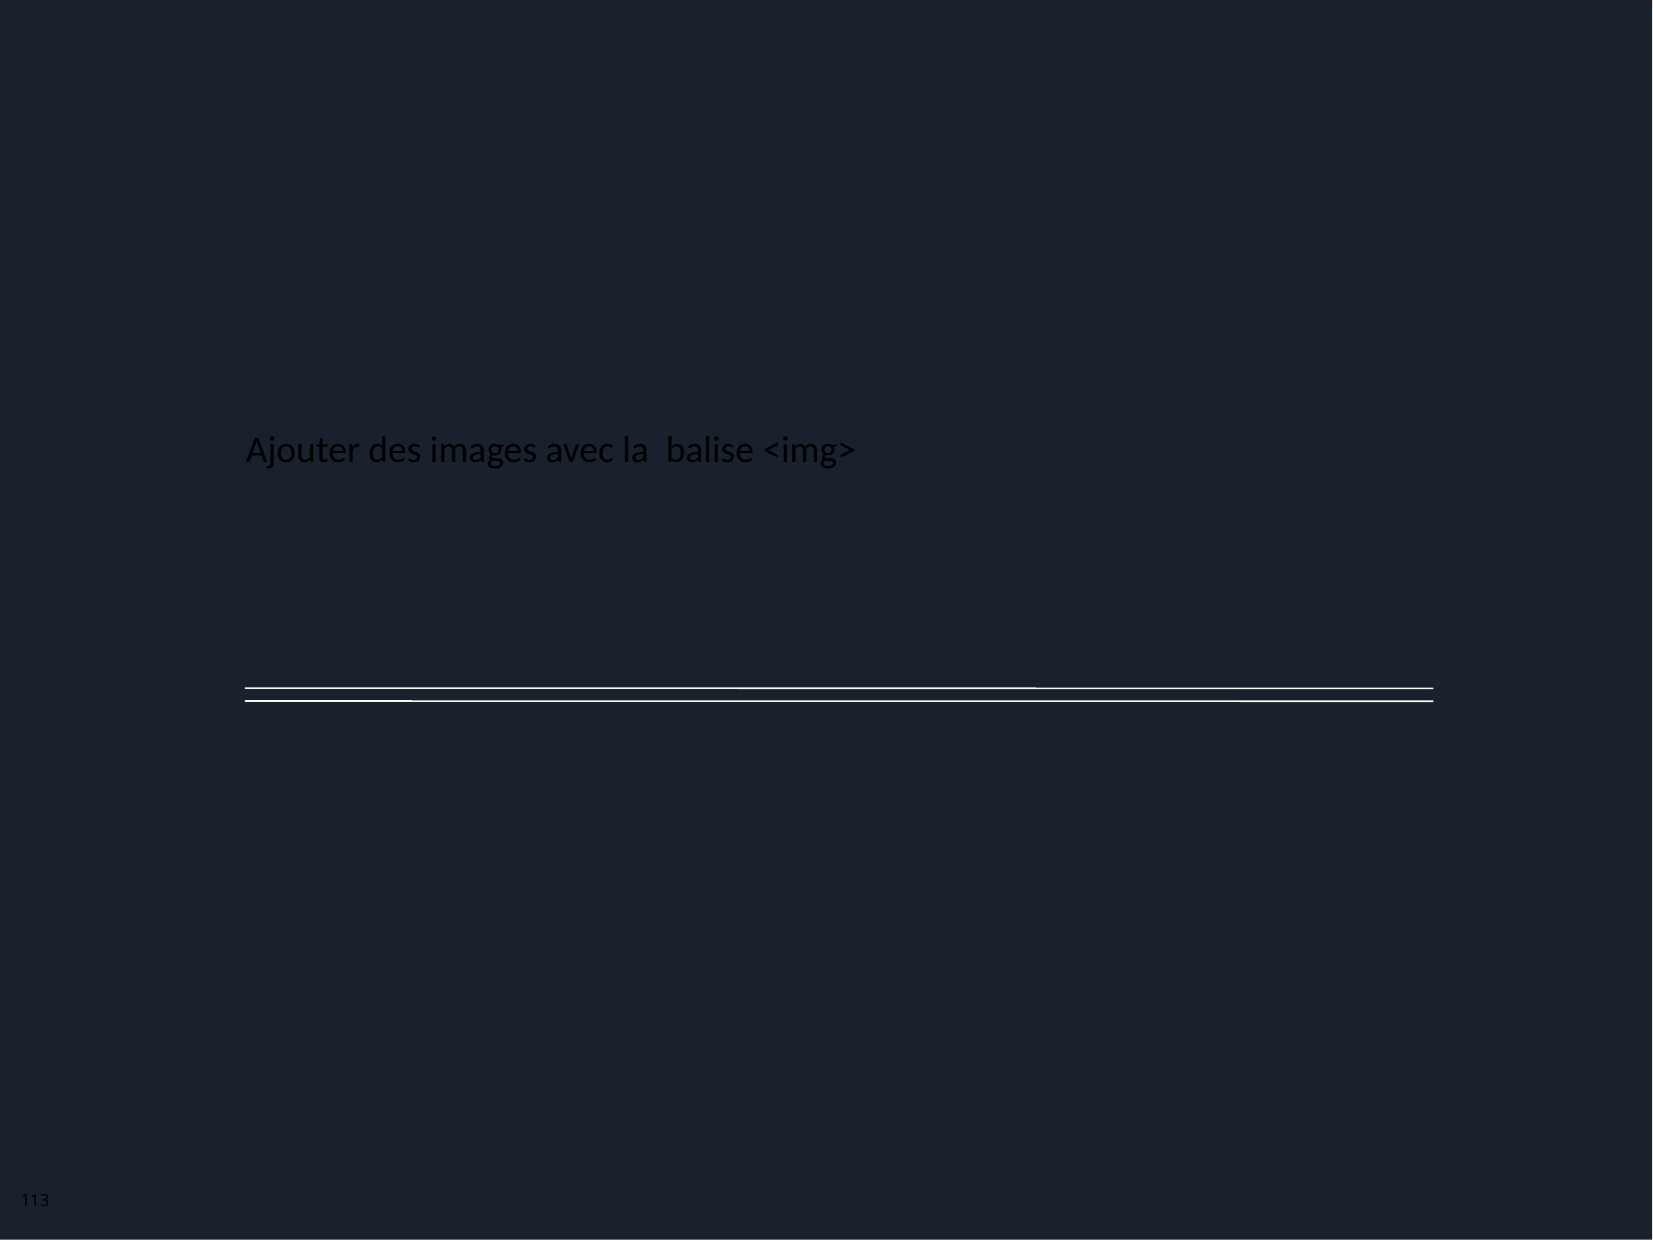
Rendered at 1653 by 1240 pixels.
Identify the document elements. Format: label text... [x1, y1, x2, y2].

text_box 113 [18, 1187, 50, 1210]
text_box [0, 0, 1653, 1240]
title Ajouter des images avec la balise <img> [139, 356, 1513, 574]
